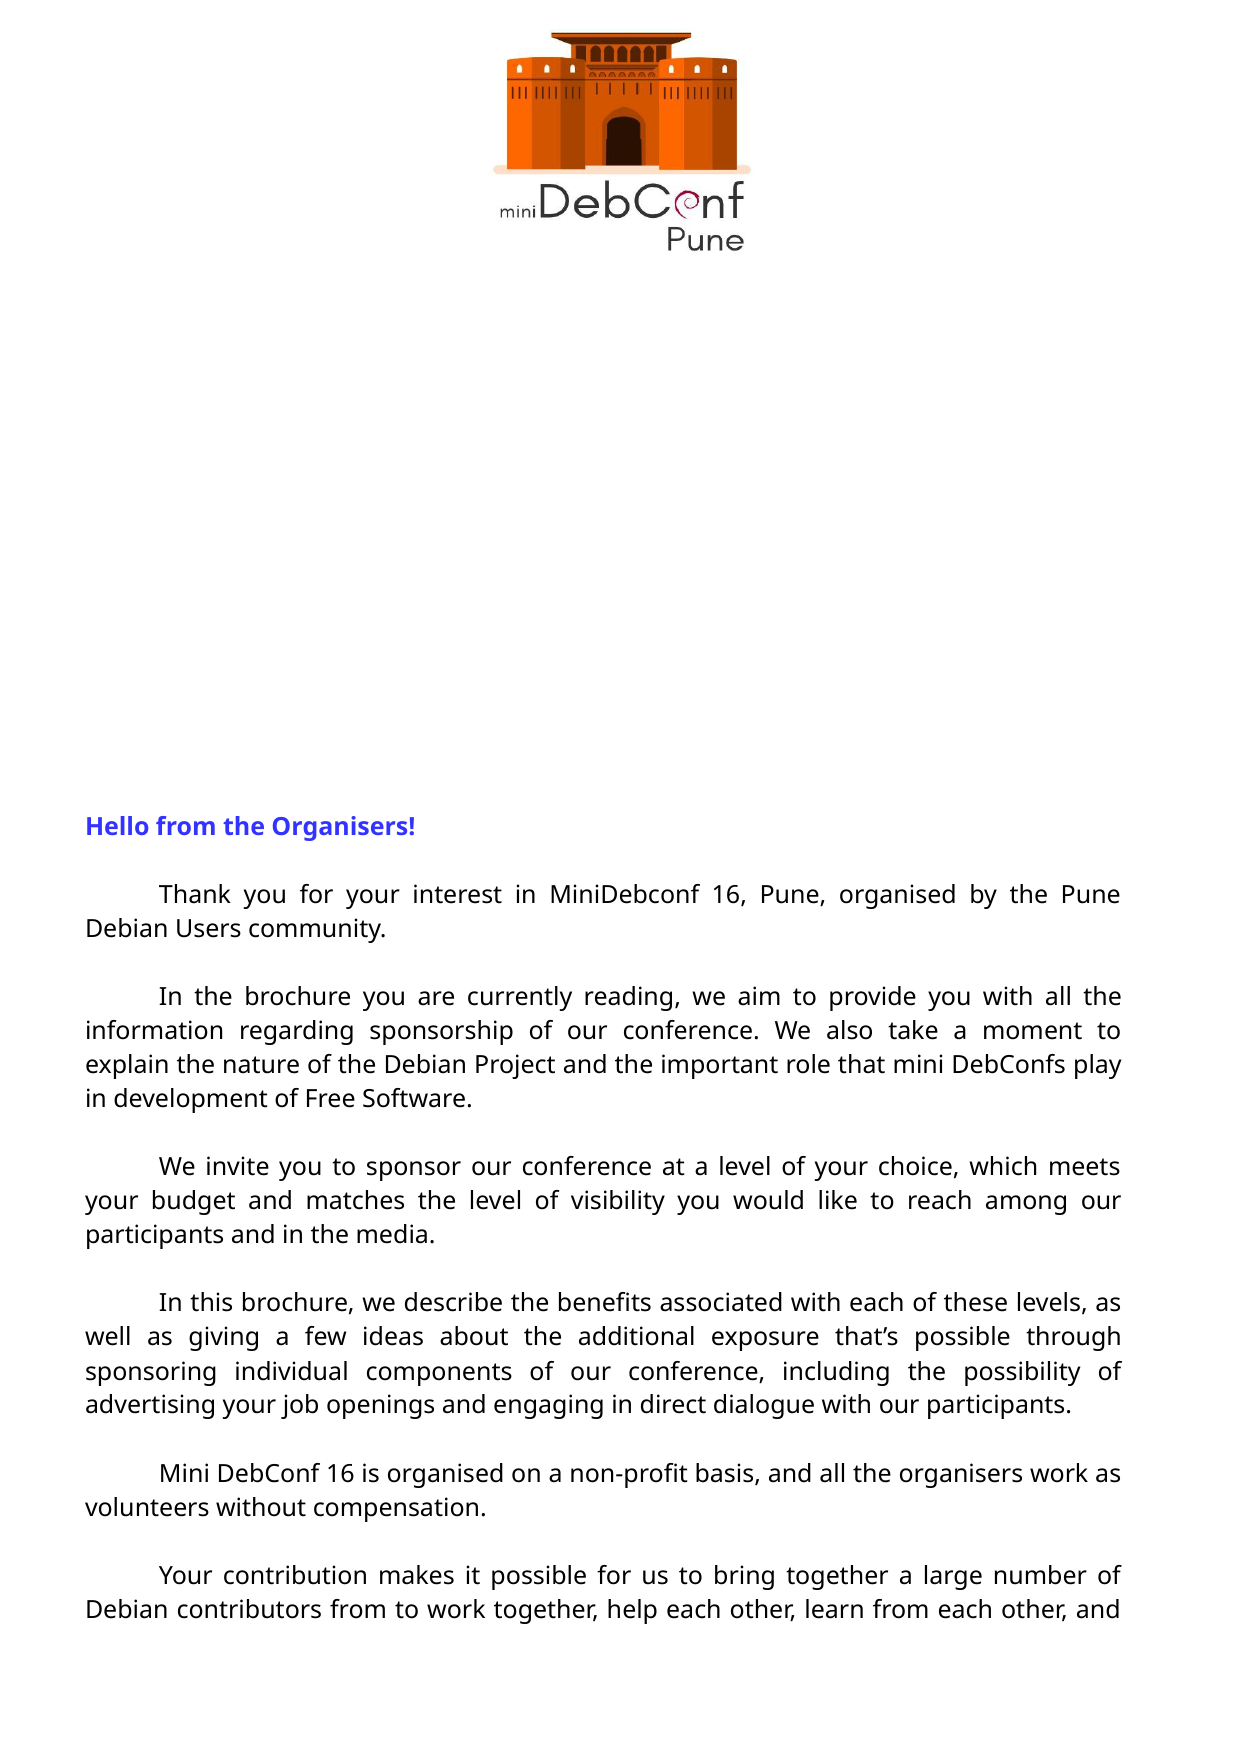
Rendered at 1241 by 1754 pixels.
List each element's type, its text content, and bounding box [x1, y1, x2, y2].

text In this brochure, we describe the benefits associated with each of these levels, as well as giving a few ideas about the additional exposure that’s possible through sponsoring individual components of our conference, including the possibility of advertising your job openings and engaging in direct dialogue with our participants. [85, 1285, 1123, 1421]
text Your contribution makes it possible for us to bring together a large number of Debian contributors from to work together, help each other, learn from each other, and [85, 1557, 1123, 1626]
text We invite you to sponsor our conference at a level of your choice, which meets your budget and matches the level of visibility you would like to reach among our participants and in the media. [85, 1149, 1123, 1251]
picture [474, 0, 798, 298]
text Mini DebConf 16 is organised on a non-profit basis, and all the organisers work as volunteers without compensation. [85, 1455, 1123, 1523]
text Thank you for your interest in MiniDebconf 16, Pune, organised by the Pune Debian Users community. [85, 876, 1123, 944]
text Hello from the Organisers! [85, 808, 1123, 842]
text In the brochure you are currently reading, we aim to provide you with all the information regarding sponsorship of our conference. We also take a moment to explain the nature of the Debian Project and the important role that mini DebConfs play in development of Free Software. [85, 978, 1123, 1115]
